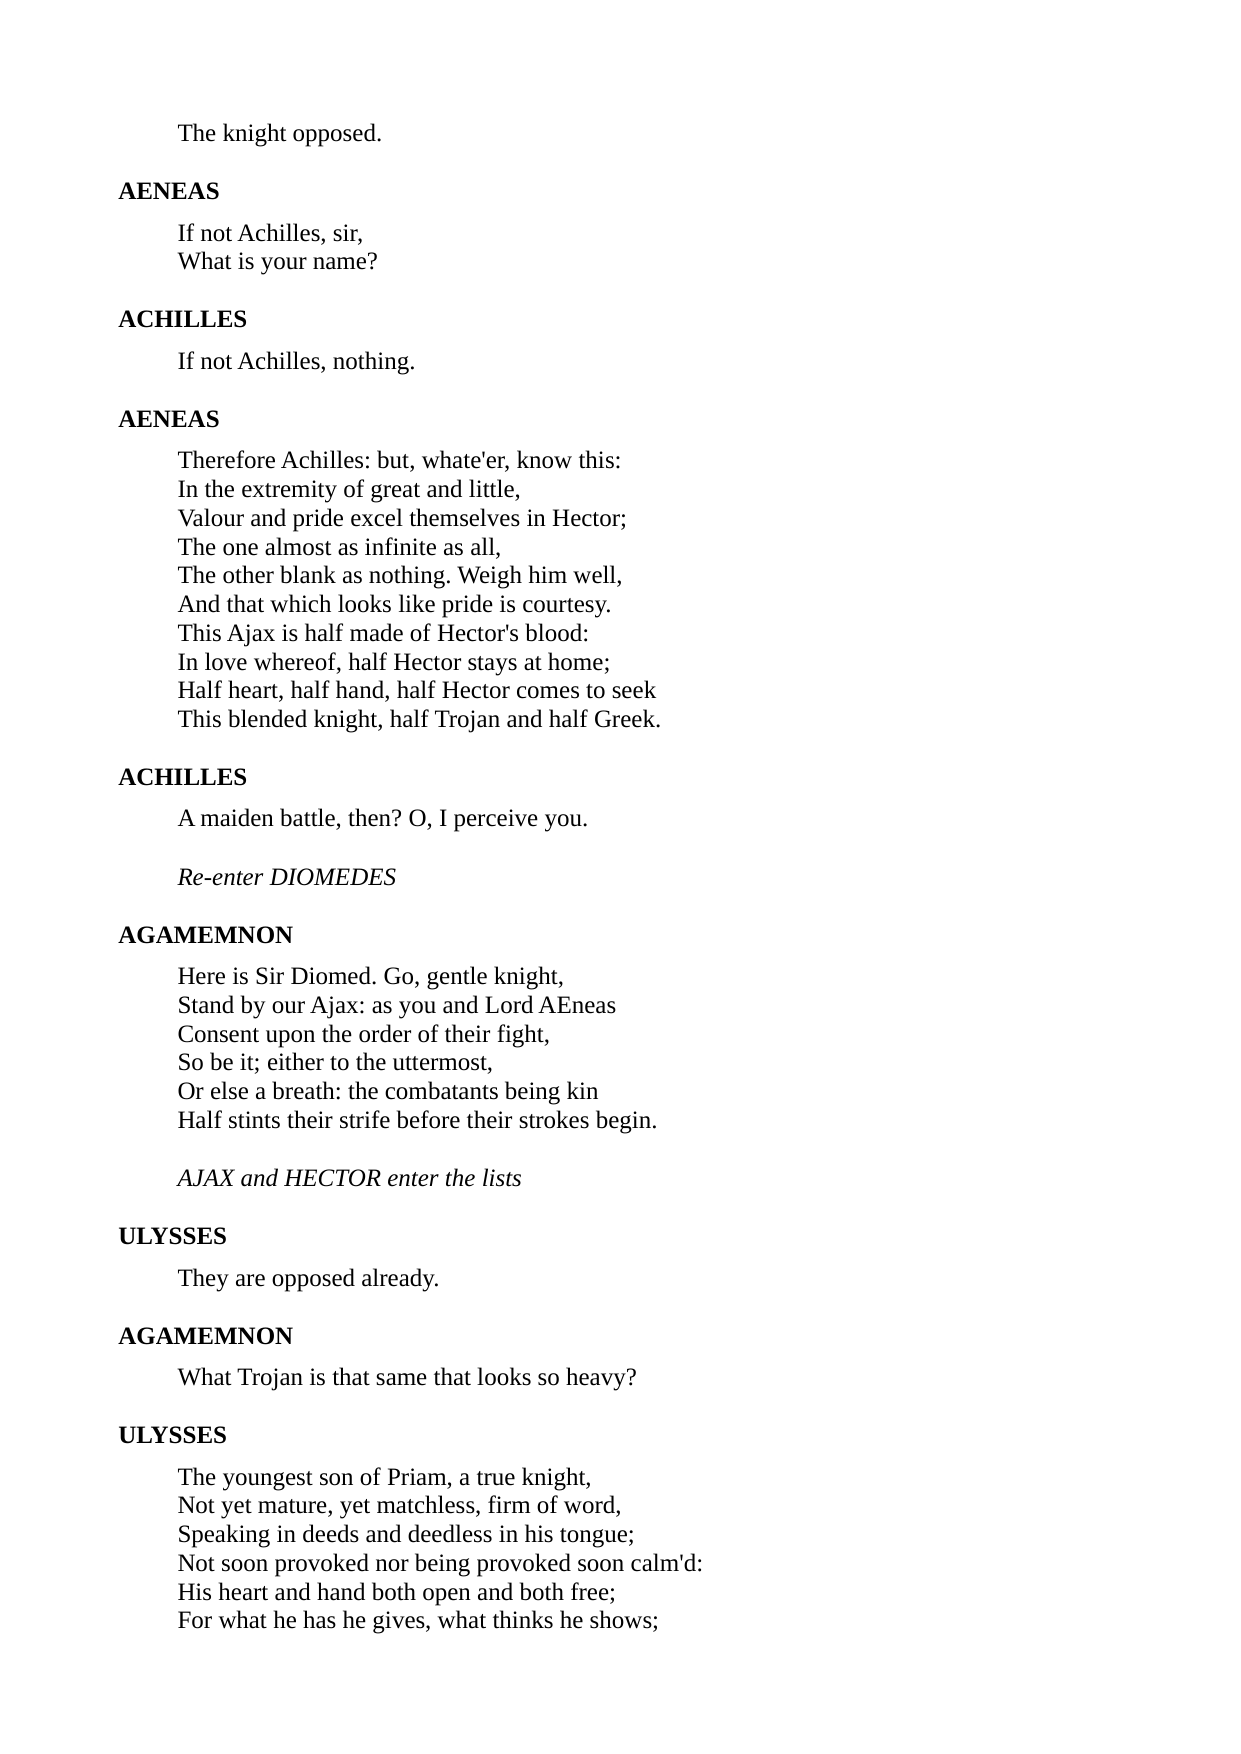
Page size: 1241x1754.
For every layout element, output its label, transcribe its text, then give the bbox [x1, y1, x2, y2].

text AGAMEMNON [118, 920, 1122, 949]
text ACHILLES [118, 304, 1122, 333]
text The knight opposed. [177, 118, 1063, 147]
text What Trojan is that same that looks so heavy? [177, 1362, 1063, 1391]
text Here is Sir Diomed. Go, gentle knight, Stand by our Ajax: as you and Lord AEneas Consent upon the order of their fight, So be it; either to the uttermost, Or else a breath: the combatants being kin Half stints their strife before their strokes begin. [177, 961, 1063, 1134]
text A maiden battle, then? O, I perceive you. [177, 803, 1063, 832]
text AJAX and HECTOR enter the lists [177, 1163, 1063, 1192]
text AENEAS [118, 176, 1122, 205]
text ULYSSES [118, 1420, 1122, 1449]
text If not Achilles, sir, What is your name? [177, 218, 1063, 275]
text AGAMEMNON [118, 1321, 1122, 1350]
text AENEAS [118, 404, 1122, 433]
text If not Achilles, nothing. [177, 346, 1063, 374]
text Therefore Achilles: but, whate'er, know this: In the extremity of great and little, Valour and pride excel themselves in Hector; The one almost as infinite as all, The other blank as nothing. Weigh him well, And that which looks like pride is courtesy. This Ajax is half made of Hector's blood: In love whereof, half Hector stays at home; Half heart, half hand, half Hector comes to seek This blended knight, half Trojan and half Greek. [177, 445, 1063, 733]
text ULYSSES [118, 1221, 1122, 1250]
text ACHILLES [118, 762, 1122, 791]
text The youngest son of Priam, a true knight, Not yet mature, yet matchless, firm of word, Speaking in deeds and deedless in his tongue; Not soon provoked nor being provoked soon calm'd: His heart and hand both open and both free; For what he has he gives, what thinks he shows; [177, 1462, 1063, 1634]
text Re-enter DIOMEDES [177, 862, 1063, 891]
text They are opposed already. [177, 1263, 1063, 1291]
